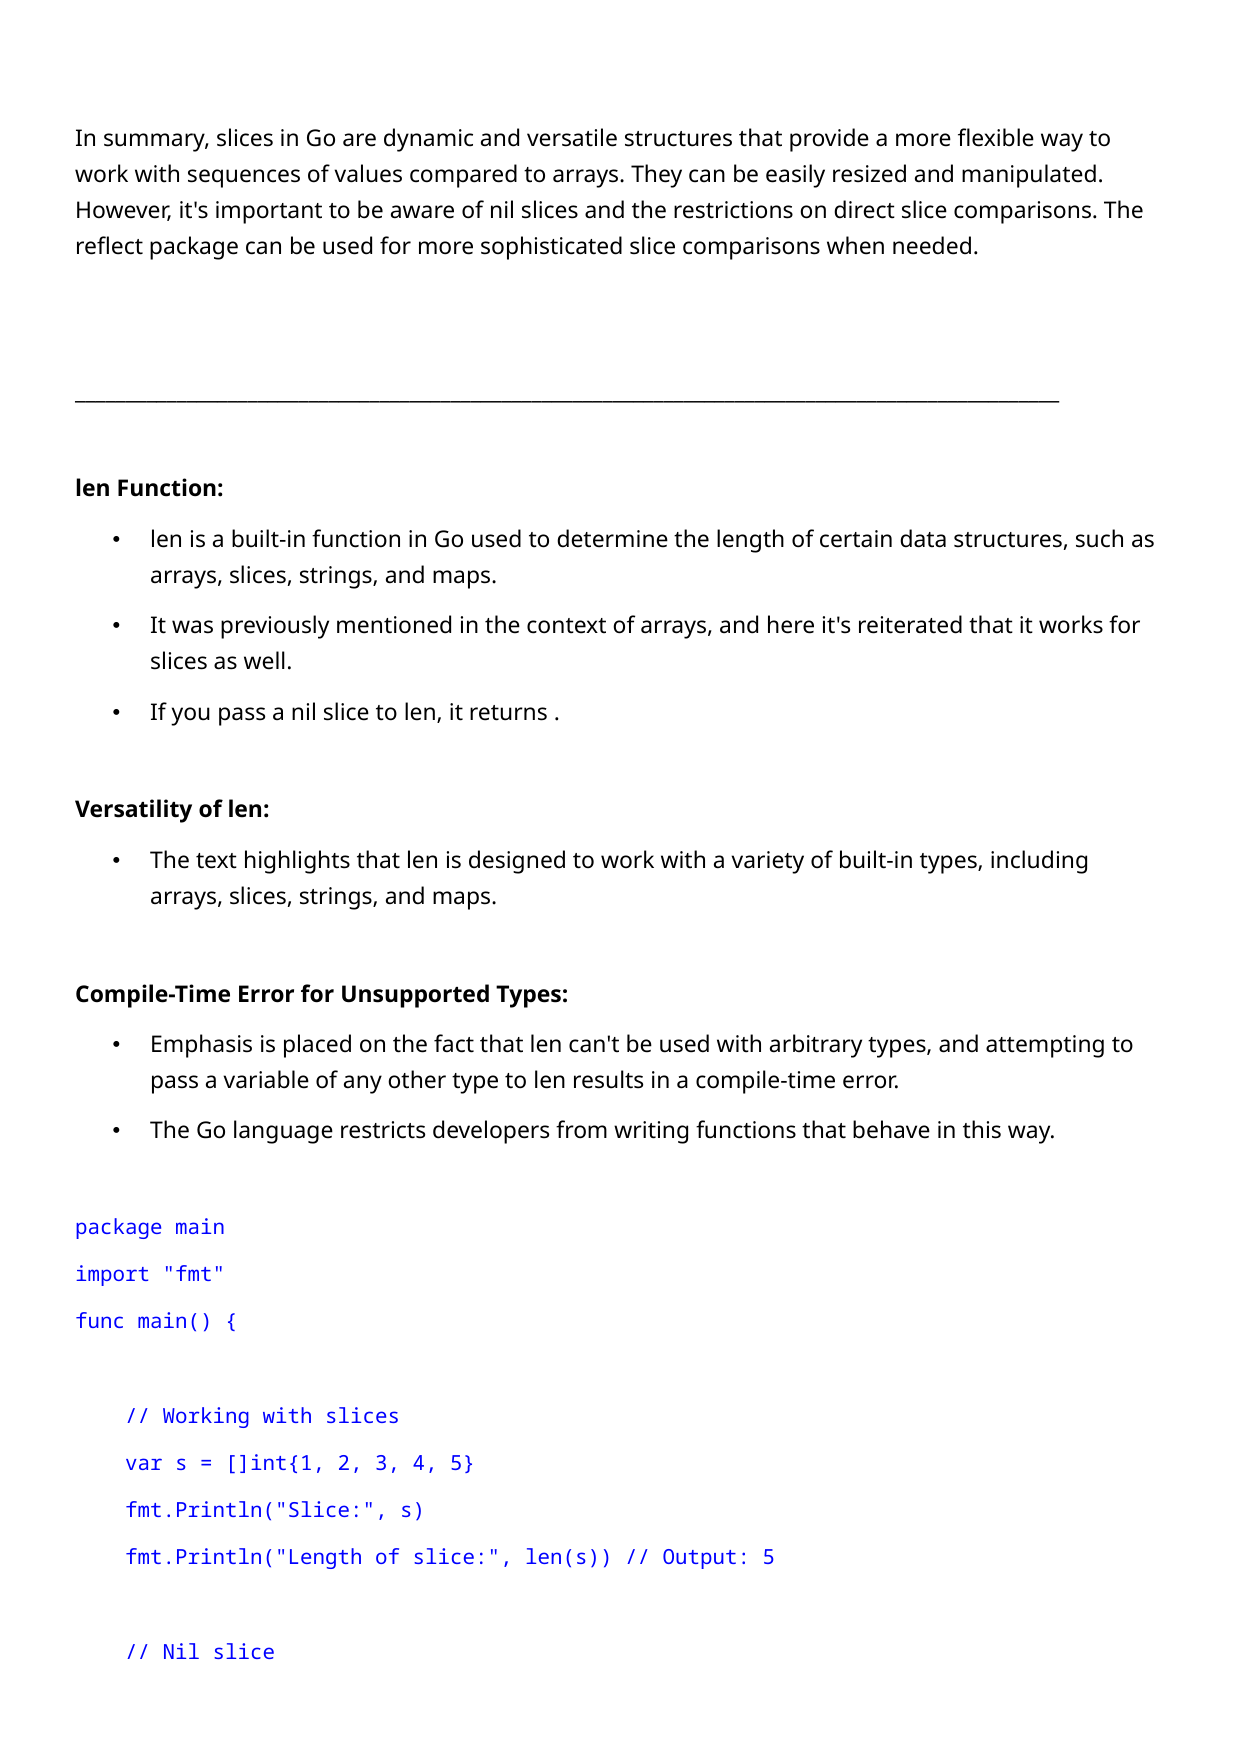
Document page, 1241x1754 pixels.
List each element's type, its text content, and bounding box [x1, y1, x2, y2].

text // Nil slice [75, 1637, 1166, 1665]
text Compile-Time Error for Unsupported Types: [75, 977, 1166, 1009]
text In summary, slices in Go are dynamic and versatile structures that provide a more flexible way to work with sequences of values compared to arrays. They can be easily resized and manipulated. However, it's important to be aware of nil slices and the restrictions on direct slice comparisons. The reflect package can be used for more sophisticated slice comparisons when needed. [75, 122, 1166, 261]
text Versatility of len: [75, 793, 1166, 824]
text fmt.Println("Length of slice:", len(s)) // Output: 5 [75, 1542, 1166, 1571]
text fmt.Println("Slice:", s) [75, 1495, 1166, 1524]
text len Function: [75, 472, 1166, 503]
list len is a built-in function in Go used to determine the length of certain data structures, such as arrays, slices, strings, and maps. [112, 523, 1166, 590]
list It was previously mentioned in the context of arrays, and here it's reiterated that it works for slices as well. [112, 609, 1166, 676]
text func main() { [75, 1307, 1166, 1335]
list The Go language restricts developers from writing functions that behave in this way. [112, 1114, 1166, 1146]
list The text highlights that len is designed to work with a variety of built-in types, including arrays, slices, strings, and maps. [112, 844, 1166, 911]
text package main [75, 1212, 1166, 1241]
text // Working with slices [75, 1401, 1166, 1429]
text _________________________________________________________________________________________________ [75, 375, 1166, 406]
list Emphasis is placed on the fact that len can't be used with arbitrary types, and attempting to pass a variable of any other type to len results in a compile-time error. [112, 1028, 1166, 1095]
list If you pass a nil slice to len, it returns . [112, 696, 1166, 727]
text import "fmt" [75, 1259, 1166, 1288]
text var s = []int{1, 2, 3, 4, 5} [75, 1448, 1166, 1477]
